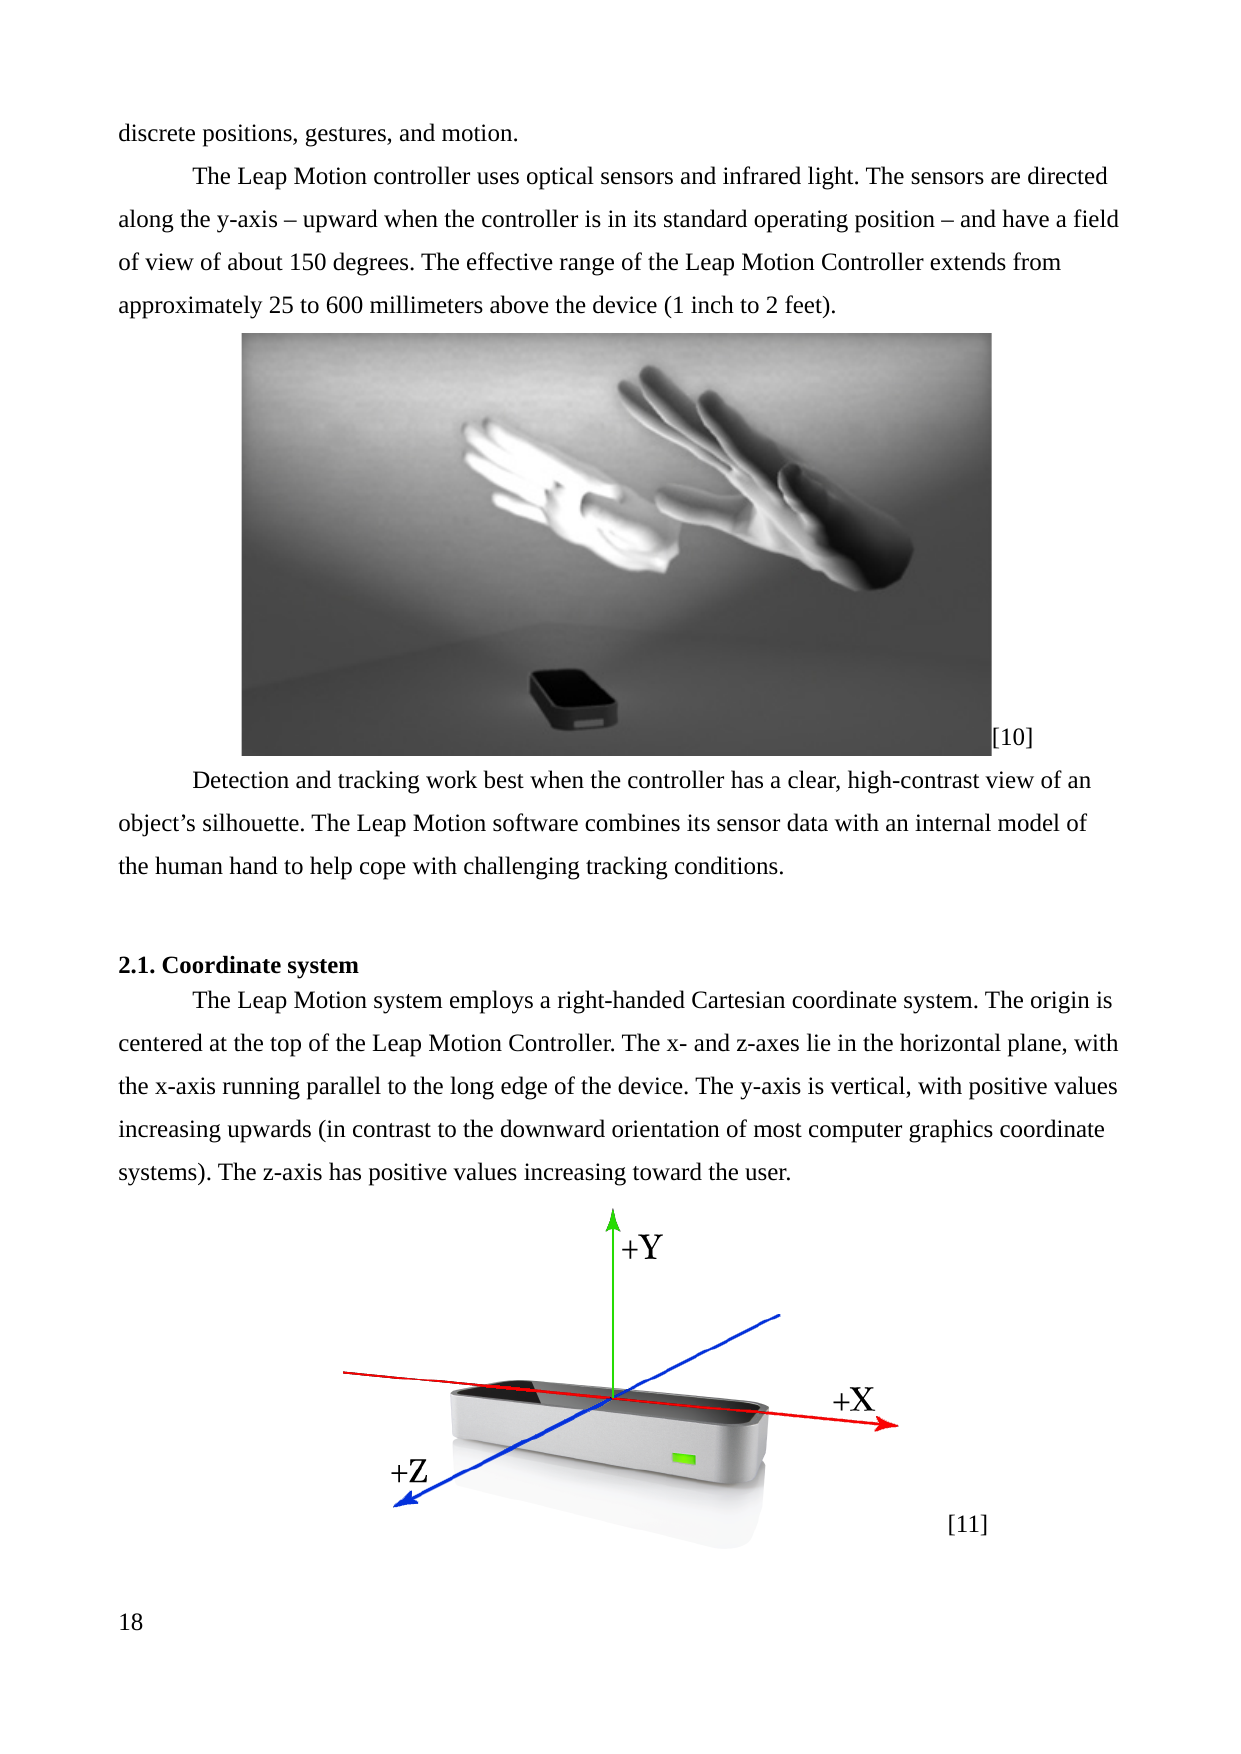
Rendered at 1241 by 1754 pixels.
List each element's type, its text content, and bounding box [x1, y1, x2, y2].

text Detection and tracking work best when the controller has a clear, high-contrast view of an object’s silhouette. The Leap Motion software combines its sensor data with an internal model of the human hand to help cope with challenging tracking conditions. [118, 765, 1122, 880]
picture [330, 1200, 910, 1559]
text [10] [992, 722, 1122, 751]
text The Leap Motion system employs a right-handed Cartesian coordinate system. The origin is centered at the top of the Leap Motion Controller. The x- and z-axes lie in the horizontal plane, with the x-axis running parallel to the long edge of the device. The y-axis is vertical, with positive values increasing upwards (in contrast to the downward orientation of most computer graphics coordinate systems). The z-axis has positive values increasing toward the user. [118, 985, 1122, 1186]
picture [241, 333, 992, 756]
text [118, 722, 241, 751]
text The Leap Motion controller uses optical sensors and infrared light. The sensors are directed along the y-axis – upward when the controller is in its standard operating position – and have a field of view of about 150 degrees. The effective range of the Leap Motion Controller extends from approximately 25 to 600 millimeters above the device (1 inch to 2 feet). [118, 161, 1122, 319]
subtitle 2.1. Coordinate system [118, 950, 1122, 978]
text discrete positions, gestures, and motion. [118, 118, 1122, 147]
